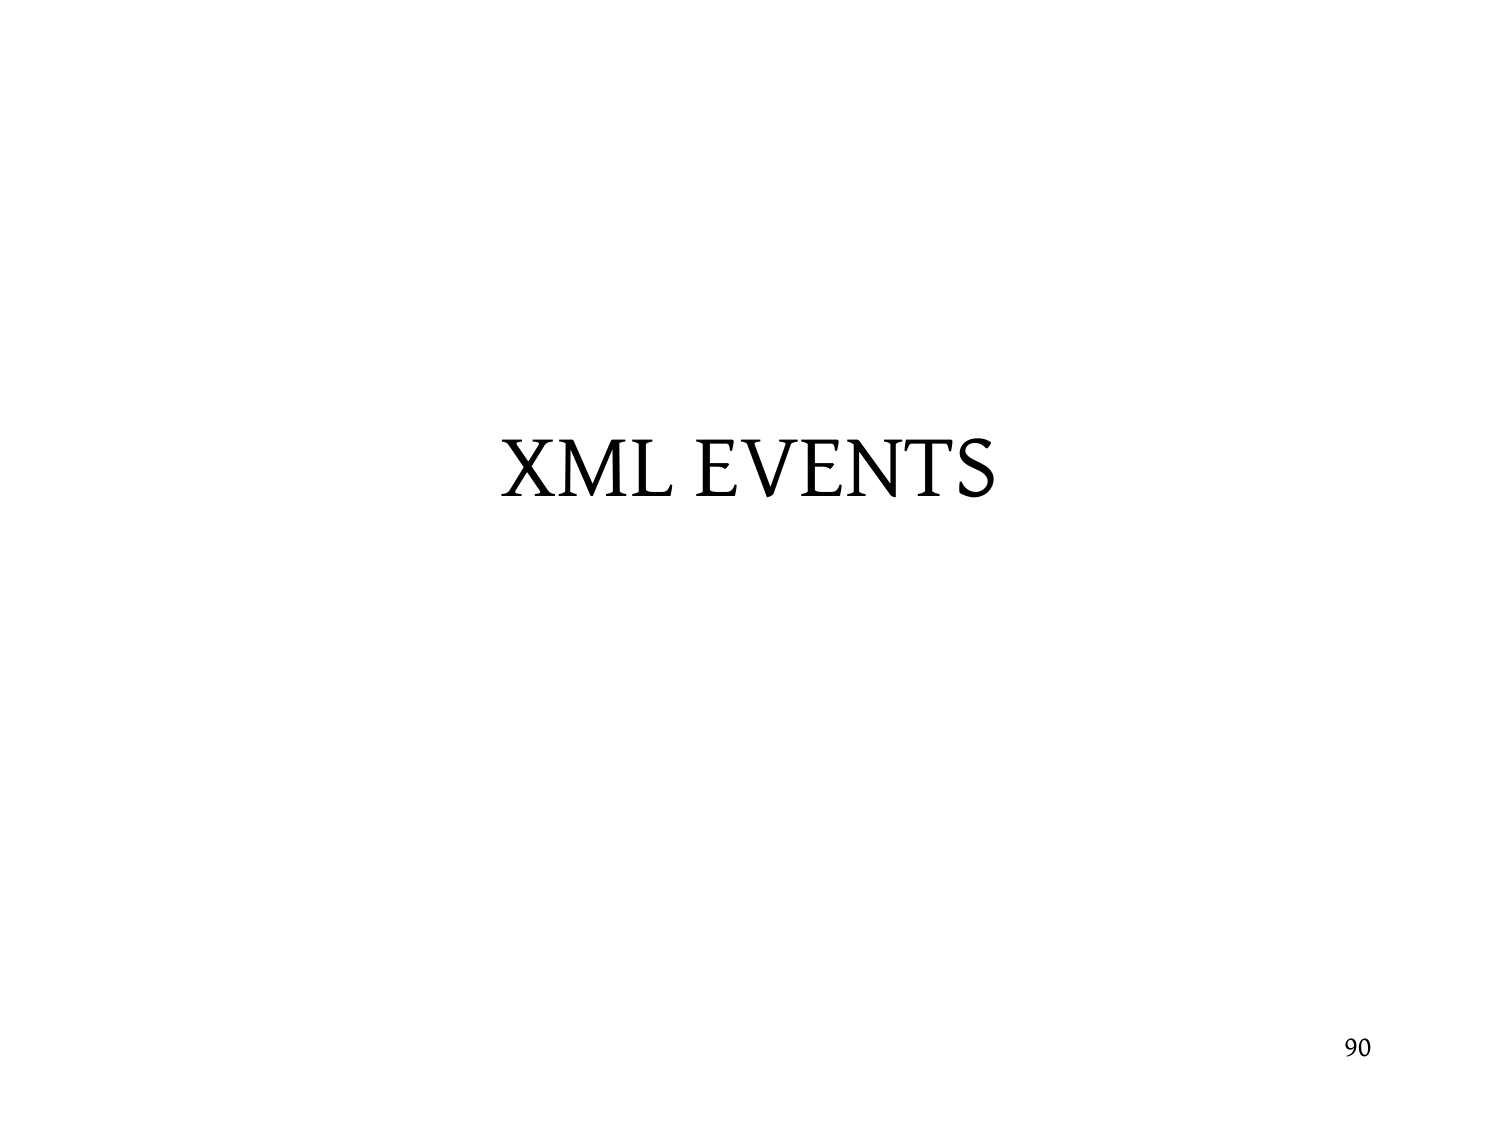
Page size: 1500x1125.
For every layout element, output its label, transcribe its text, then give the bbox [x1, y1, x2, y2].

title XML EVENTS [112, 375, 1388, 563]
